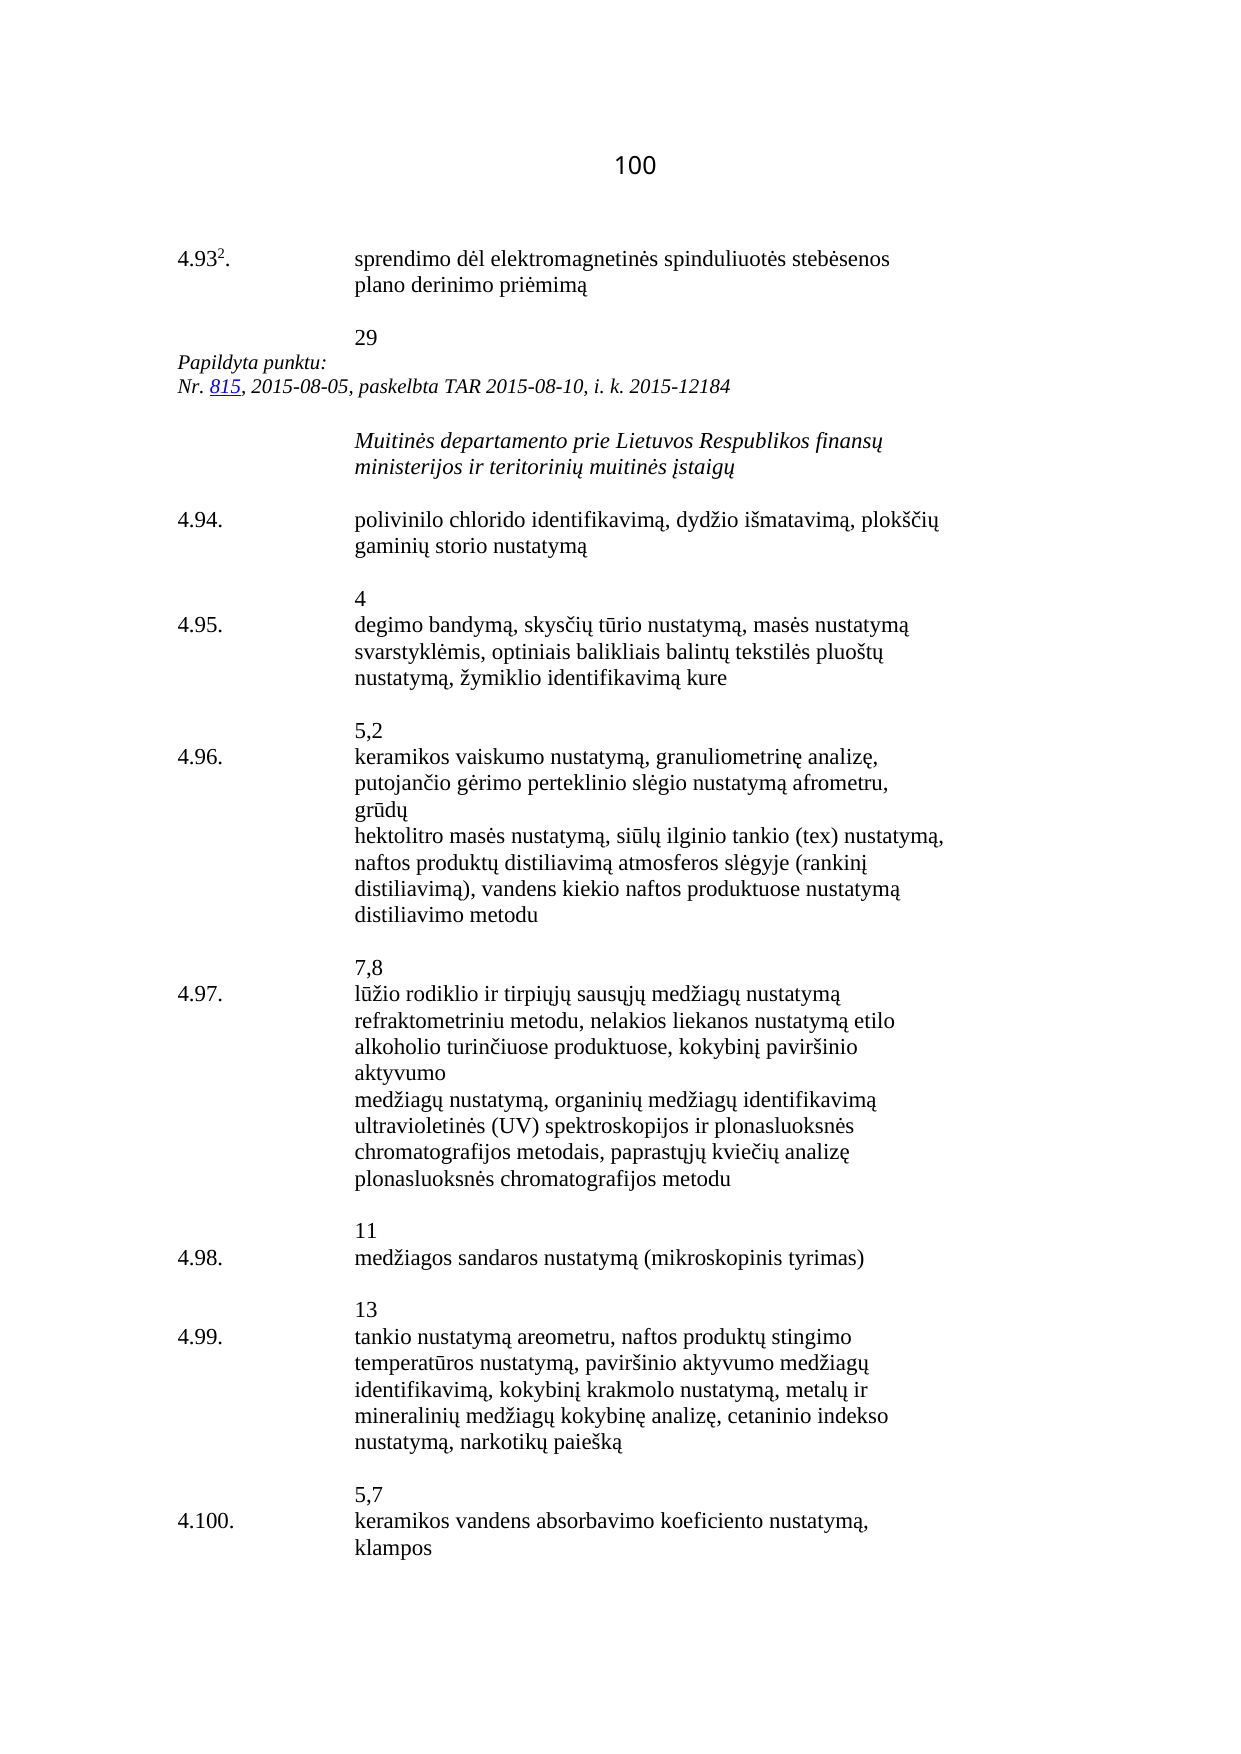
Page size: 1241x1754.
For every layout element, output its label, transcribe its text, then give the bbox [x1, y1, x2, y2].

text 4.94. polivinilo chlorido identifikavimą, dydžio išmatavimą, plokščių [177, 506, 945, 532]
text 4.99. tankio nustatymą areometru, naftos produktų stingimo [177, 1323, 945, 1349]
text Muitinės departamento prie Lietuvos Respublikos finansų ministerijos ir teritorinių muitinės įstaigų [354, 427, 945, 506]
text chromatografijos metodais, paprastųjų kviečių analizę [354, 1138, 945, 1165]
text distiliavimo metodu 7,8 [354, 901, 945, 980]
text Papildyta punktu: [177, 350, 1093, 374]
text plonasluoksnės chromatografijos metodu 11 [354, 1165, 945, 1244]
text gaminių storio nustatymą 4 [354, 532, 945, 611]
text distiliavimą), vandens kiekio naftos produktuose nustatymą [354, 875, 945, 901]
text refraktometriniu metodu, nelakios liekanos nustatymą etilo [354, 1007, 945, 1033]
text 4.100. keramikos vandens absorbavimo koeficiento nustatymą, klampos [177, 1507, 945, 1560]
text identifikavimą, kokybinį krakmolo nustatymą, metalų ir [354, 1376, 945, 1402]
text hektolitro masės nustatymą, siūlų ilginio tankio (tex) nustatymą, [354, 822, 945, 848]
text naftos produktų distiliavimą atmosferos slėgyje (rankinį [354, 848, 945, 875]
text mineralinių medžiagų kokybinę analizę, cetaninio indekso [354, 1402, 945, 1428]
text medžiagų nustatymą, organinių medžiagų identifikavimą [354, 1086, 945, 1112]
text nustatymą, narkotikų paiešką 5,7 [354, 1428, 945, 1507]
text putojančio gėrimo perteklinio slėgio nustatymą afrometru, grūdų [354, 769, 945, 822]
text 4.98. medžiagos sandaros nustatymą (mikroskopinis tyrimas) 13 [177, 1244, 945, 1323]
text plano derinimo priėmimą 29 [354, 271, 945, 350]
text temperatūros nustatymą, paviršinio aktyvumo medžiagų [354, 1349, 945, 1376]
text 4.96. keramikos vaiskumo nustatymą, granuliometrinę analizę, [177, 743, 945, 769]
text svarstyklėmis, optiniais balikliais balintų tekstilės pluoštų [354, 638, 945, 664]
text 4.932. sprendimo dėl elektromagnetinės spinduliuotės stebėsenos [177, 244, 945, 271]
text alkoholio turinčiuose produktuose, kokybinį paviršinio aktyvumo [354, 1033, 945, 1086]
text Nr. 815, 2015-08-05, paskelbta TAR 2015-08-10, i. k. 2015-12184 [177, 374, 1093, 398]
text 4.95. degimo bandymą, skysčių tūrio nustatymą, masės nustatymą [177, 611, 945, 638]
text ultravioletinės (UV) spektroskopijos ir plonasluoksnės [354, 1112, 945, 1138]
text nustatymą, žymiklio identifikavimą kure 5,2 [354, 664, 945, 743]
text 4.97. lūžio rodiklio ir tirpiųjų sausųjų medžiagų nustatymą [177, 980, 945, 1007]
